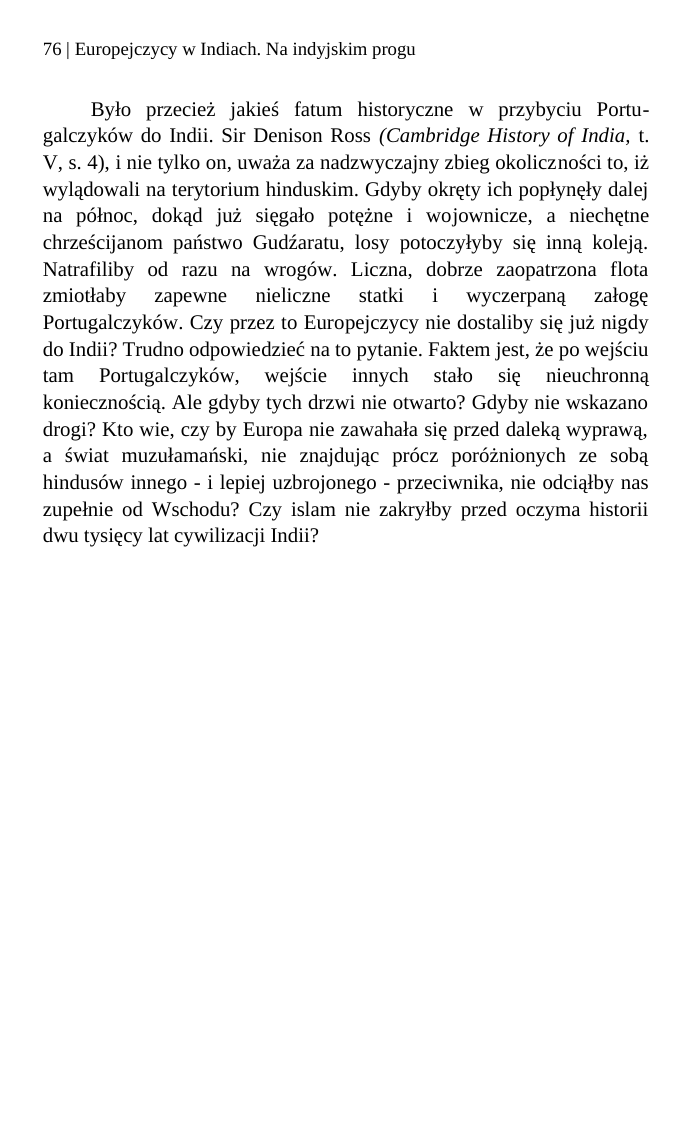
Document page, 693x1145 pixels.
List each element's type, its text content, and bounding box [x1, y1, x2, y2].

text Było przecież jakieś fatum historyczne w przybyciu Portu­galczyków do Indii. Sir Denison Ross (Cambridge History of India, t. V, s. 4), i nie tylko on, uważa za nadzwyczajny zbieg okolicz­ności to, iż wylądowali na terytorium hinduskim. Gdyby okręty ich popłynęły dalej na północ, dokąd już sięgało potężne i wo­jownicze, a niechętne chrześcijanom państwo Gudźaratu, losy potoczyłyby się inną koleją. Natrafiliby od razu na wrogów. Liczna, dobrze zaopatrzona flota zmiotłaby zapewne nieliczne statki i wyczerpaną załogę Portugalczyków. Czy przez to Euro­pejczycy nie dostaliby się już nigdy do Indii? Trudno odpowie­dzieć na to pytanie. Faktem jest, że po wejściu tam Portugal­czyków, wejście innych stało się nieuchronną koniecznością. Ale gdyby tych drzwi nie otwarto? Gdyby nie wskazano drogi? Kto wie, czy by Europa nie zawahała się przed daleką wyprawą, a świat muzułamański, nie znajdując prócz poróżnionych ze sobą hindusów innego - i lepiej uzbrojonego - przeciwnika, nie odciąłby nas zupełnie od Wschodu? Czy islam nie zakryłby przed oczyma historii dwu tysięcy lat cywilizacji Indii? [43, 97, 649, 547]
text 76 | Europejczycy w Indiach. Na indyjskim progu [43, 38, 649, 59]
